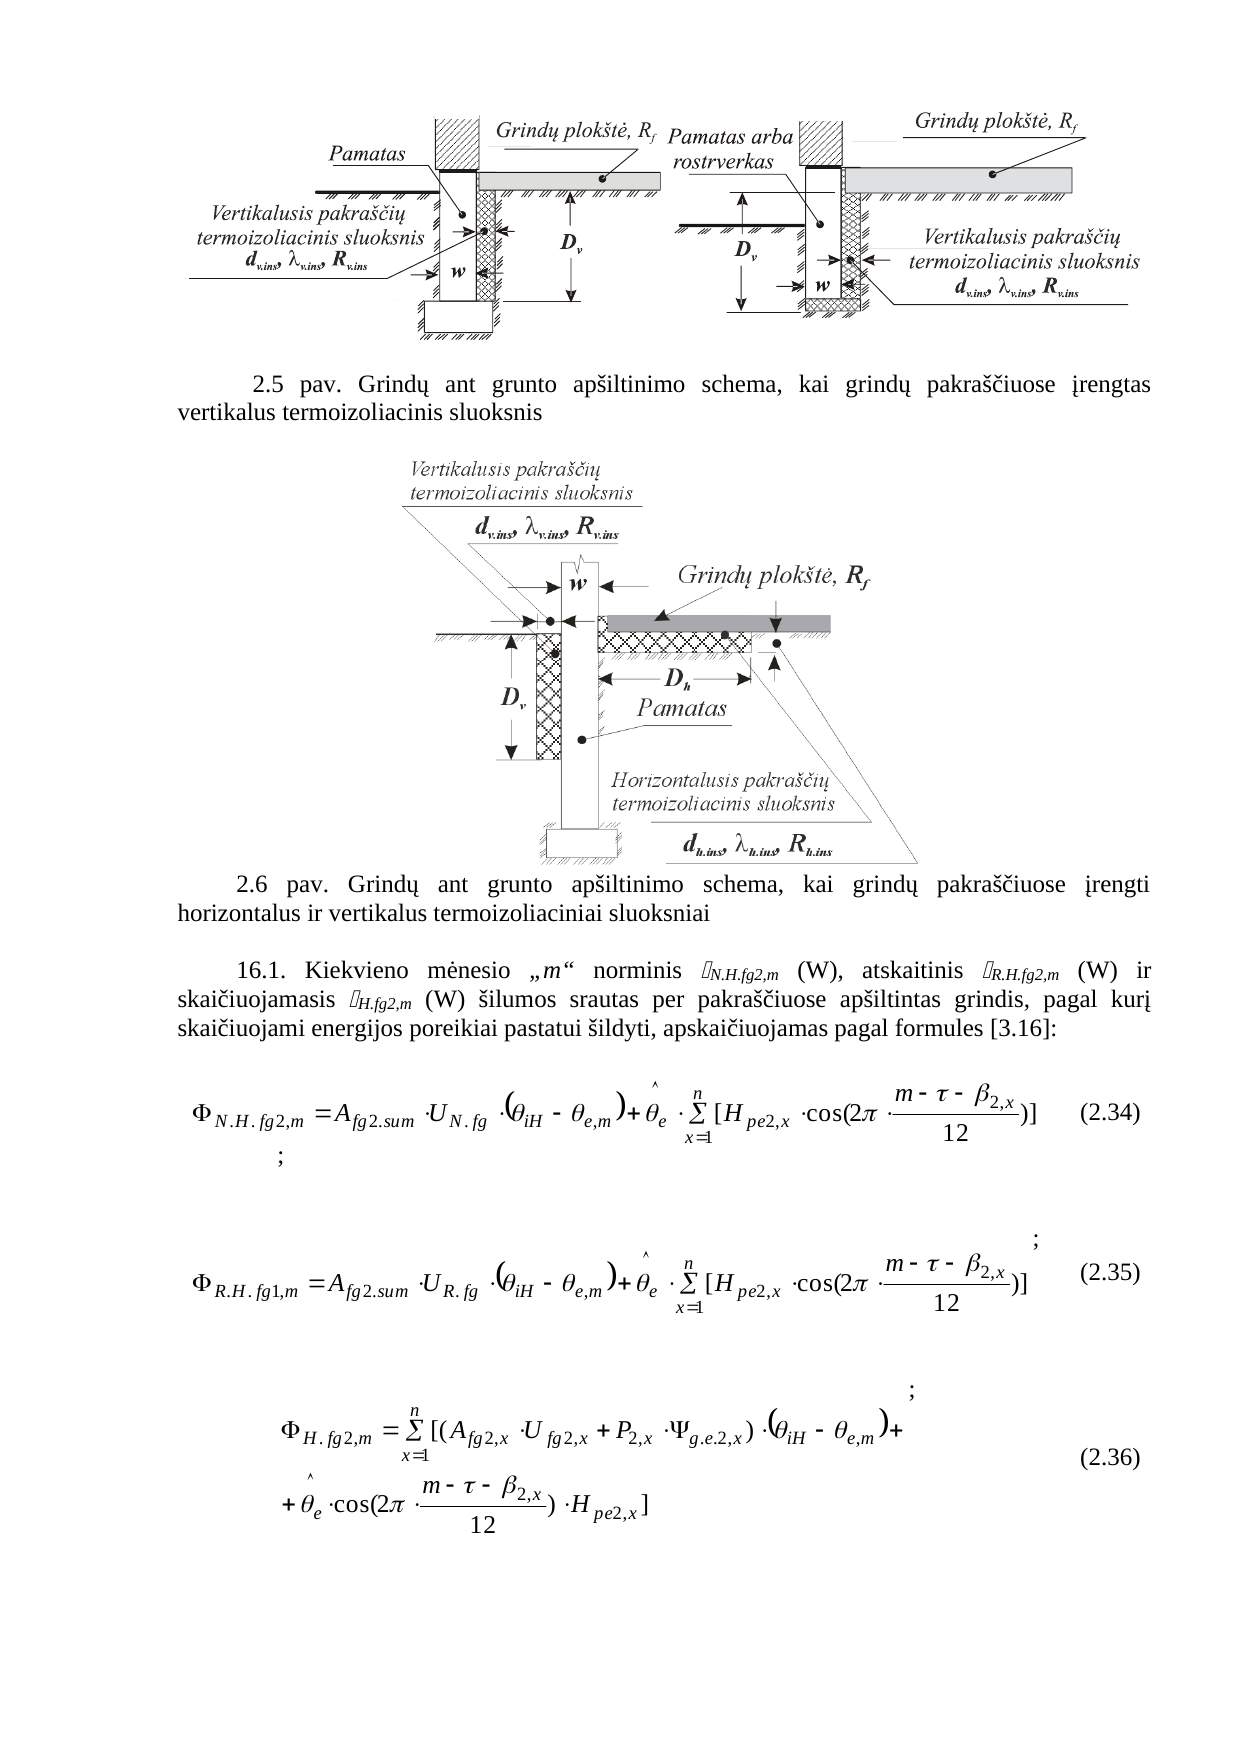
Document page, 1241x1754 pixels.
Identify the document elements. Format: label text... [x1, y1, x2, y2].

text 2.6 pav. Grindų ant grunto apšiltinimo schema, kai grindų pakraščiuose įrengti horizontalus ir vertikalus termoizoliaciniai sluoksniai [177, 869, 1152, 926]
table_header (2.36) [1058, 1362, 1152, 1553]
table_header ; [177, 1211, 1057, 1333]
text 16.1. Kiekvieno mėnesio „m“ norminis N.H.fg2,m (W), atskaitinis R.H.fg2,m (W) ir skaičiuojamasis H.fg2,m (W) šilumos srautas per pakraščiuose apšiltintas grindis, pagal kurį skaičiuojami energijos poreikiai pastatui šildyti, apskaičiuojamas pagal formules [3.16]: [177, 955, 1152, 1041]
text 2.5 pav. Grindų ant grunto apšiltinimo schema, kai grindų pakraščiuose įrengtas vertikalus termoizoliacinis sluoksnis [177, 369, 1152, 426]
table_header ; [177, 1362, 1057, 1553]
table_header (2.34) [1043, 1041, 1152, 1183]
table_header (2.35) [1058, 1211, 1152, 1333]
table_header ; [177, 1041, 1042, 1183]
